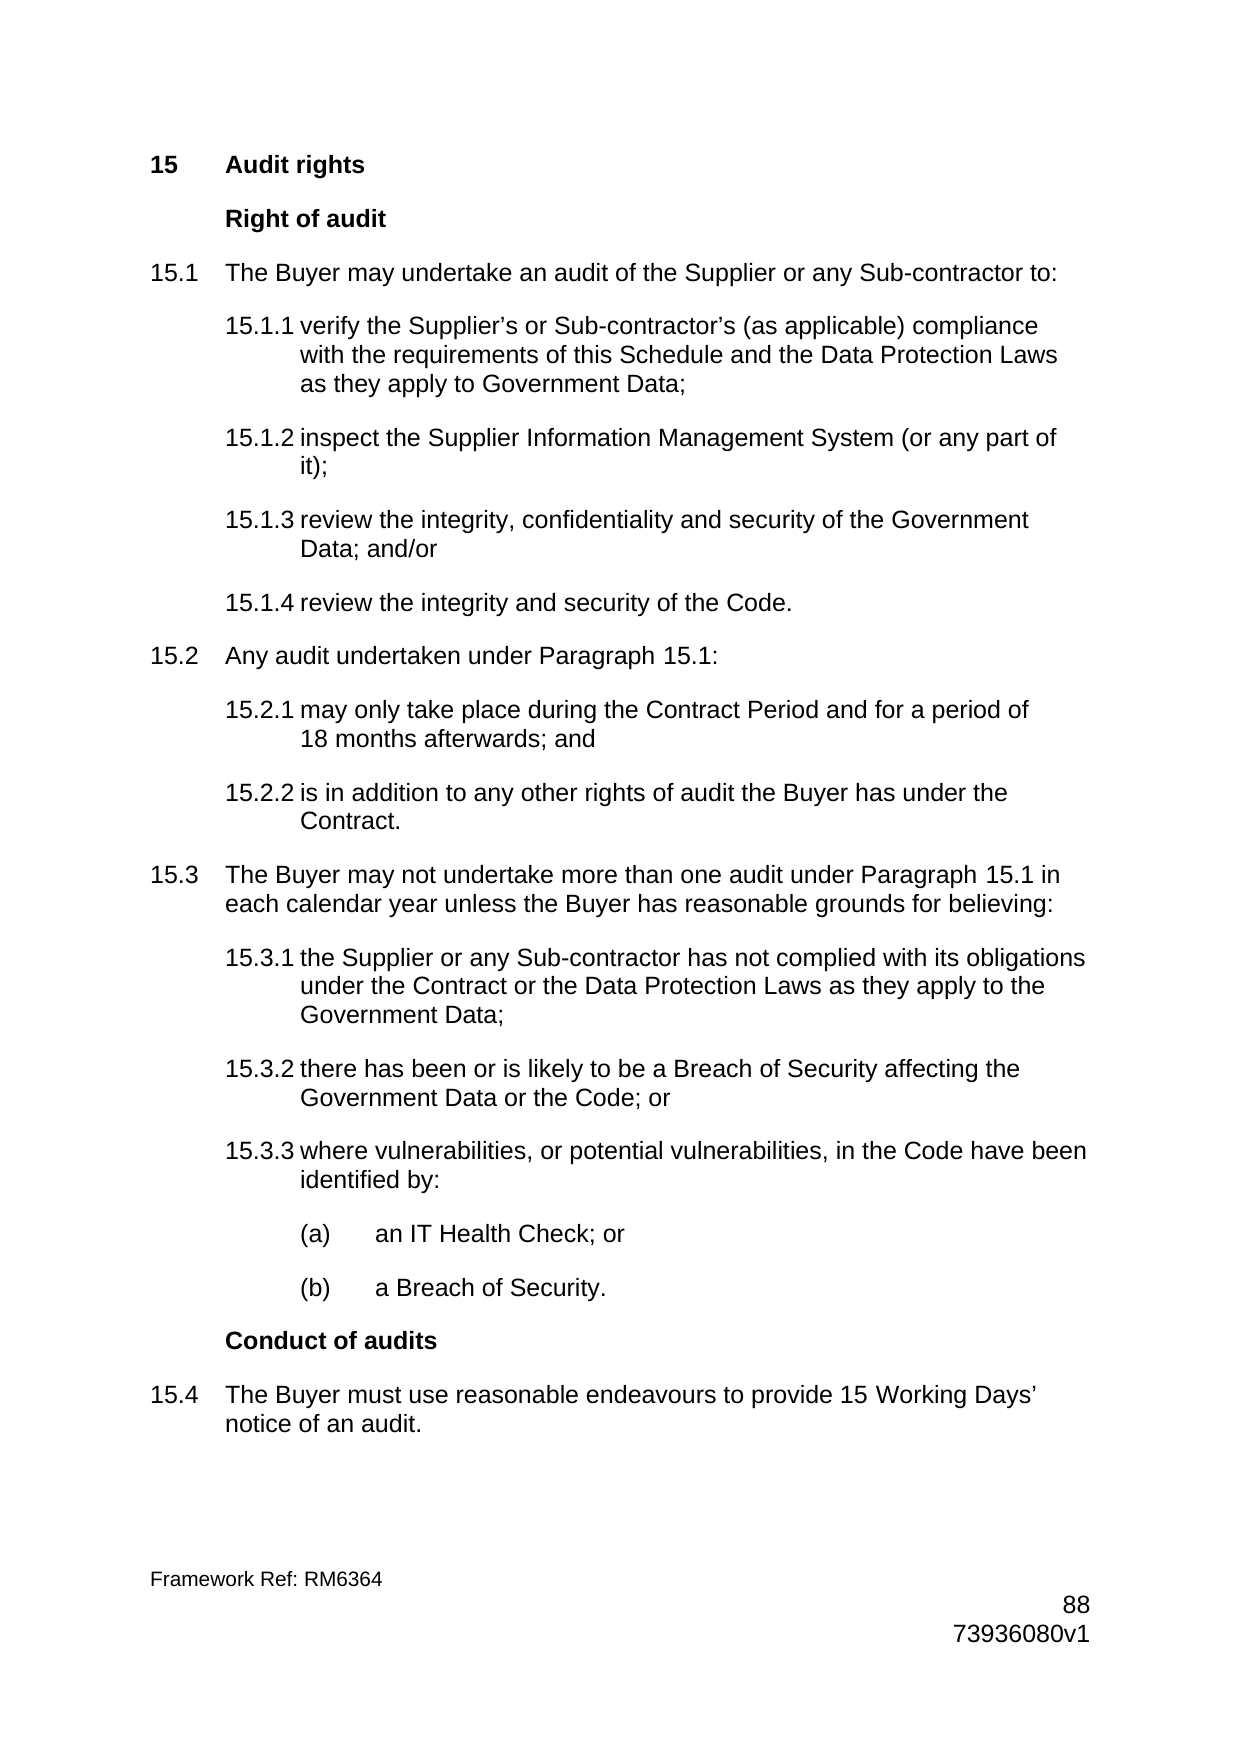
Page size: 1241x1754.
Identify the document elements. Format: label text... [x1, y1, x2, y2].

list Audit rights [150, 150, 1090, 179]
list review the integrity and security of the Code. [225, 587, 1090, 616]
list inspect the Supplier Information Management System (or any part of it); [225, 422, 1090, 480]
list is in addition to any other rights of audit the Buyer has under the Contract. [225, 777, 1090, 835]
list The Buyer may undertake an audit of the Supplier or any Sub-contractor to: [150, 257, 1090, 286]
list review the integrity, confidentiality and security of the Government Data; and/or [225, 505, 1090, 562]
text Conduct of audits [225, 1326, 1090, 1355]
list there has been or is likely to be a Breach of Security affecting the Government Data or the Code; or [225, 1054, 1090, 1111]
list may only take place during the Contract Period and for a period of 18 months afterwards; and [225, 695, 1090, 752]
list the Supplier or any Sub-contractor has not complied with its obligations under the Contract or the Data Protection Laws as they apply to the Government Data; [225, 942, 1090, 1029]
text Right of audit [225, 204, 1090, 232]
list an IT Health Check; or [300, 1219, 1090, 1247]
list Any audit undertaken under Paragraph 15.1: [150, 641, 1090, 670]
list where vulnerabilities, or potential vulnerabilities, in the Code have been identified by: [225, 1136, 1090, 1194]
list The Buyer may not undertake more than one audit under Paragraph 15.1 in each calendar year unless the Buyer has reasonable grounds for believing: [150, 860, 1090, 917]
list The Buyer must use reasonable endeavours to provide 15 Working Days’ notice of an audit. [150, 1380, 1090, 1437]
list verify the Supplier’s or Sub-contractor’s (as applicable) compliance with the requirements of this Schedule and the Data Protection Laws as they apply to Government Data; [225, 311, 1090, 397]
list a Breach of Security. [300, 1272, 1090, 1301]
